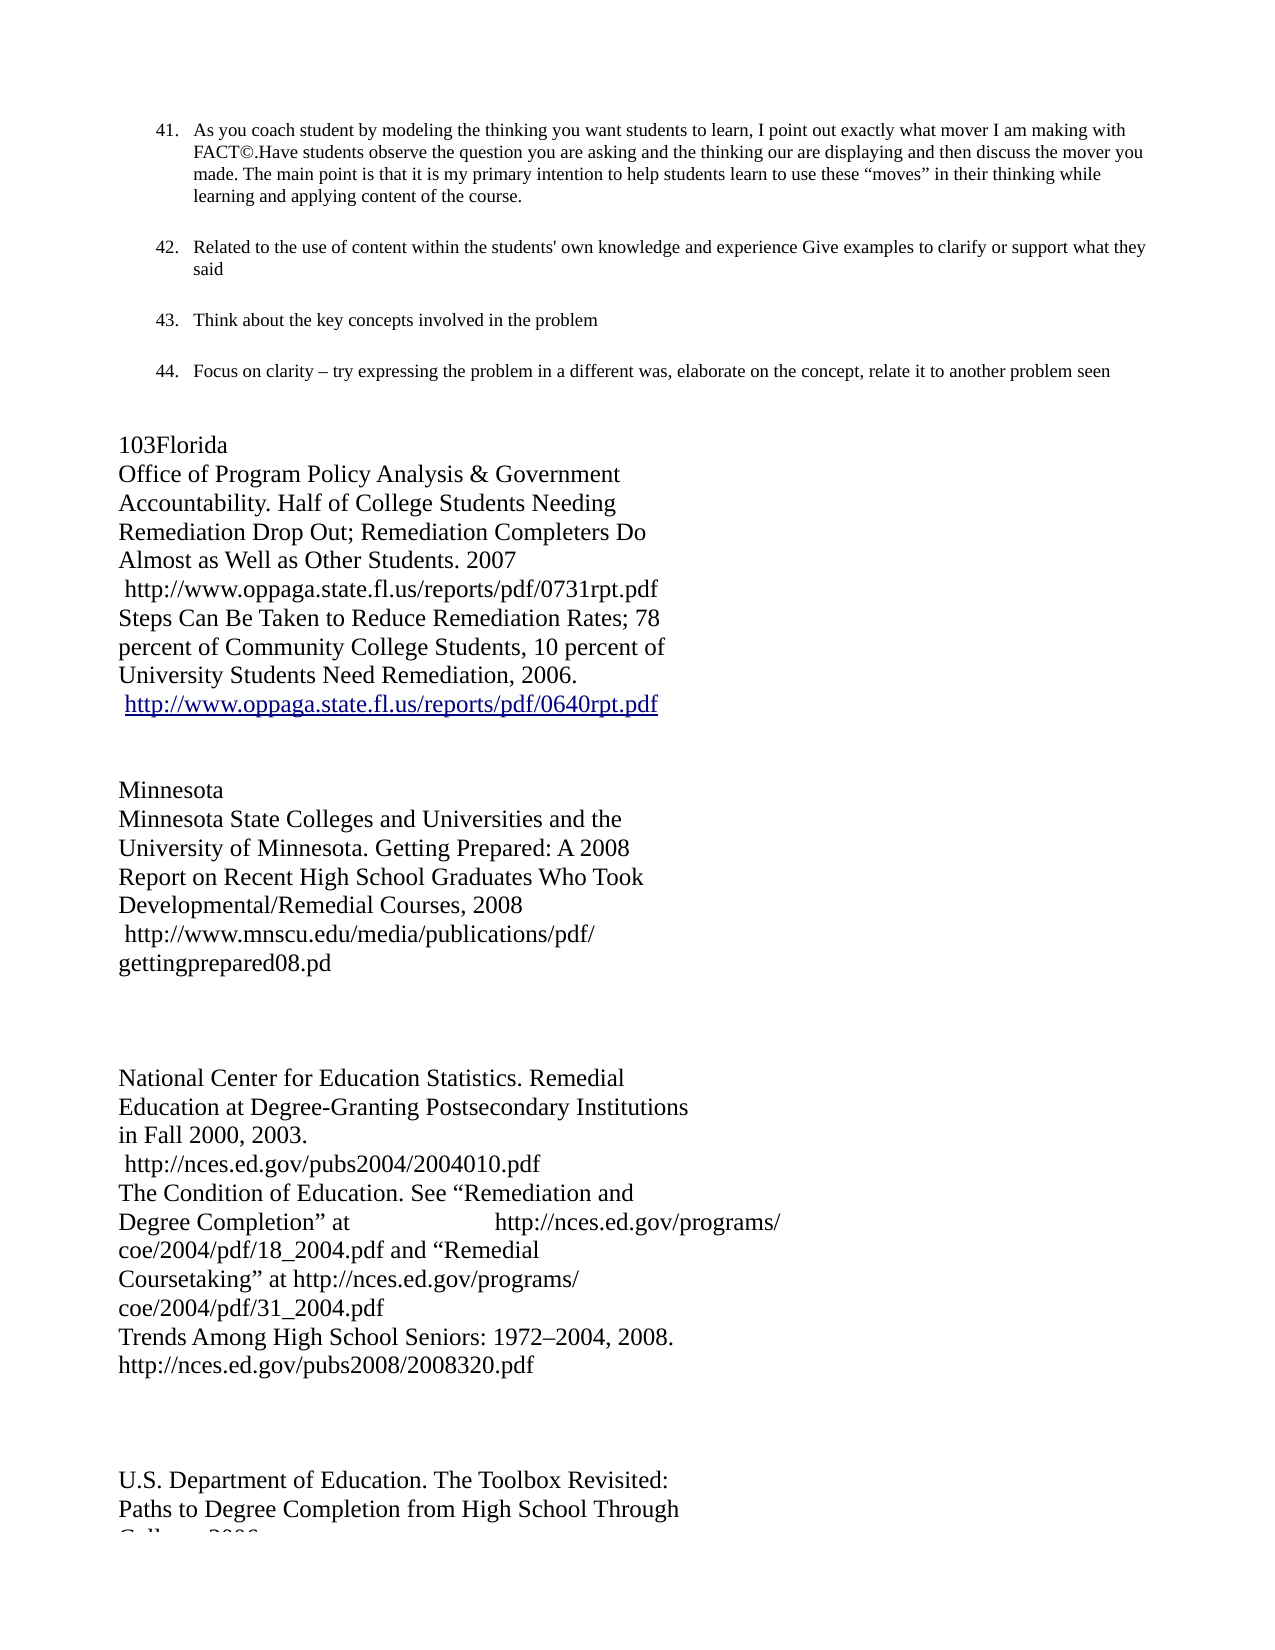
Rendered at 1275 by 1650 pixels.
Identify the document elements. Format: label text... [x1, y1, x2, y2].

list Think about the key concepts involved in the problem [156, 308, 1157, 330]
list As you coach student by modeling the thinking you want students to learn, I point out exactly what mover I am making with FACT©.Have students observe the question you are asking and the thinking our are displaying and then discuss the mover you made. The main point is that it is my primary intention to help students learn to use these “moves” in their thinking while learning and applying content of the course. [156, 118, 1157, 206]
list Focus on clarity – try expressing the problem in a different was, elaborate on the concept, relate it to another problem seen [156, 359, 1157, 381]
list Related to the use of content within the students' own knowledge and experience Give examples to clarify or support what they said [156, 235, 1157, 279]
